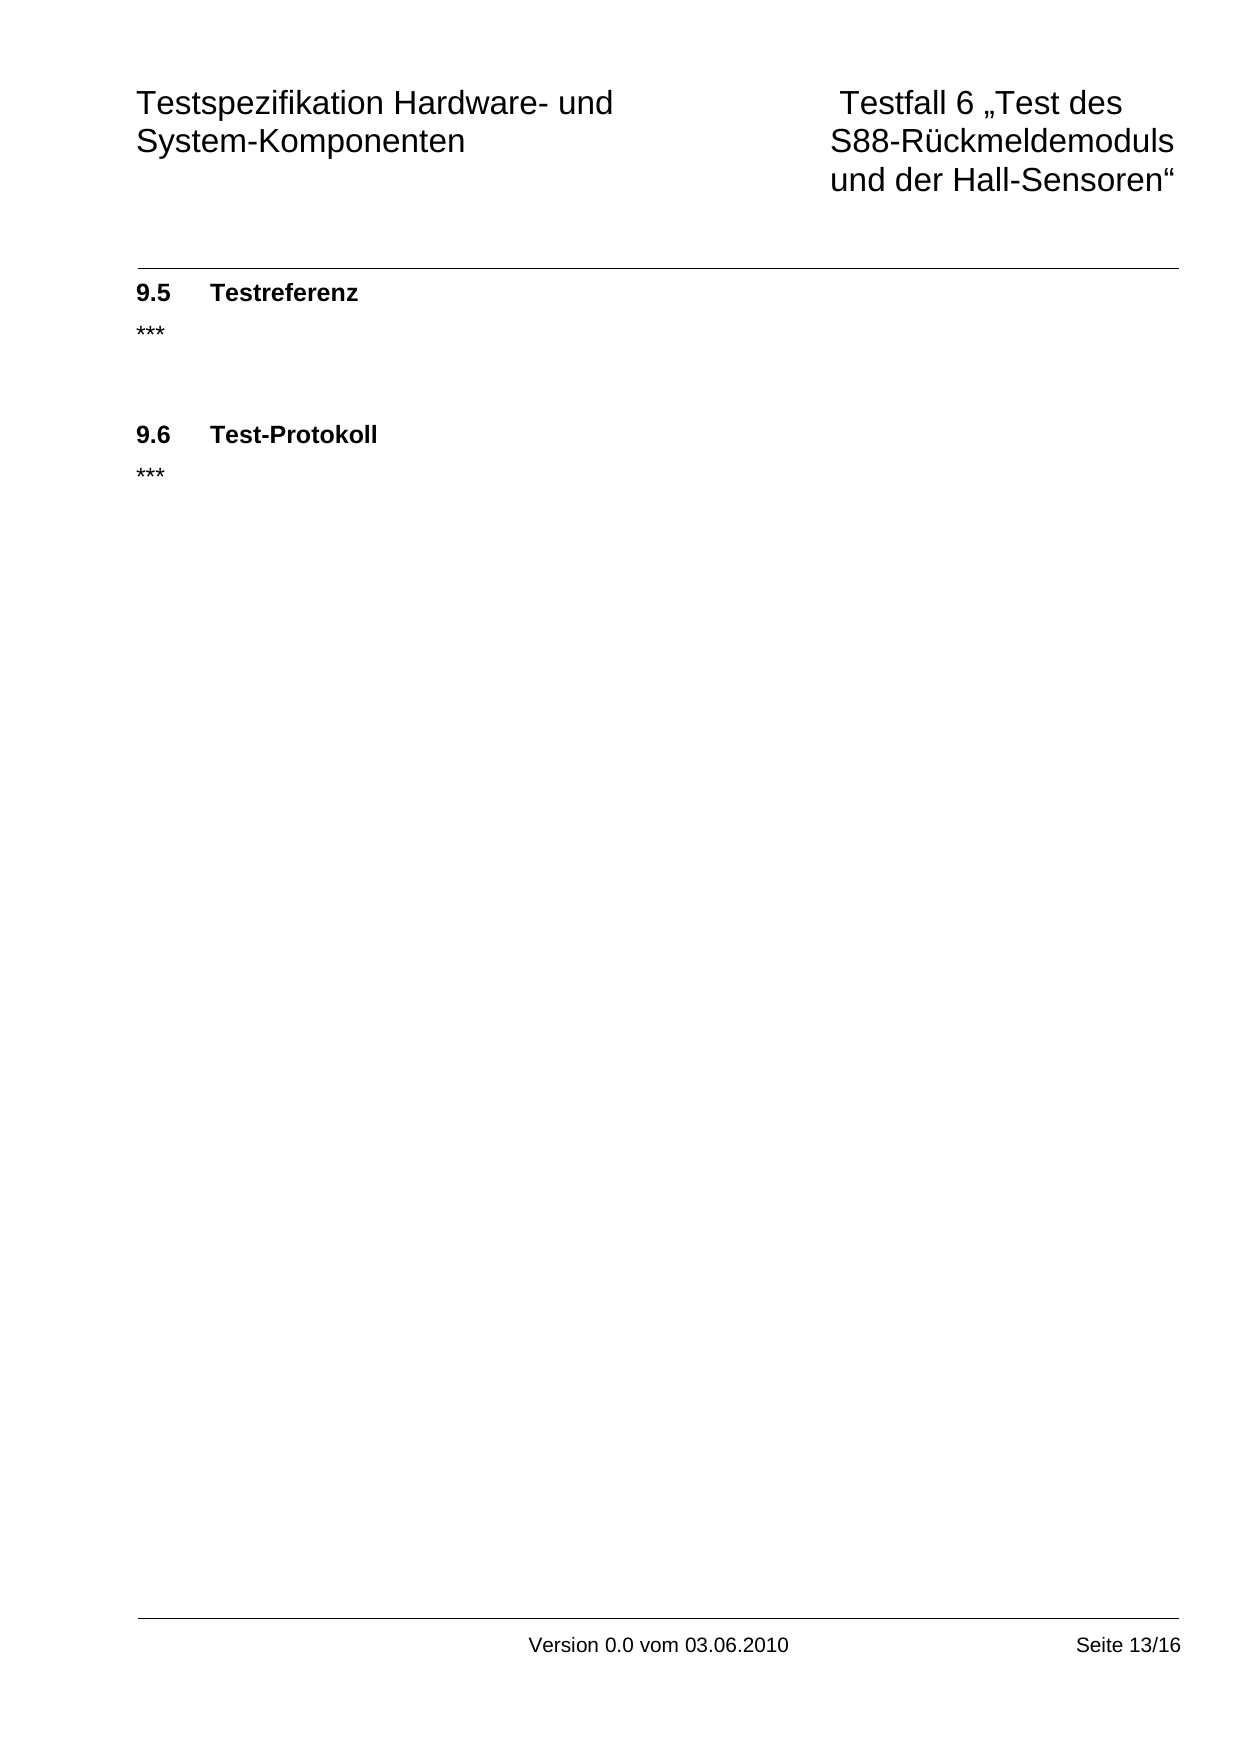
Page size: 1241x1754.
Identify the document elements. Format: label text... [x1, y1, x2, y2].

subtitle Testreferenz [136, 289, 1181, 307]
subtitle Test-Protokoll [136, 420, 1181, 449]
text *** [136, 319, 1181, 348]
text *** [136, 462, 1181, 490]
